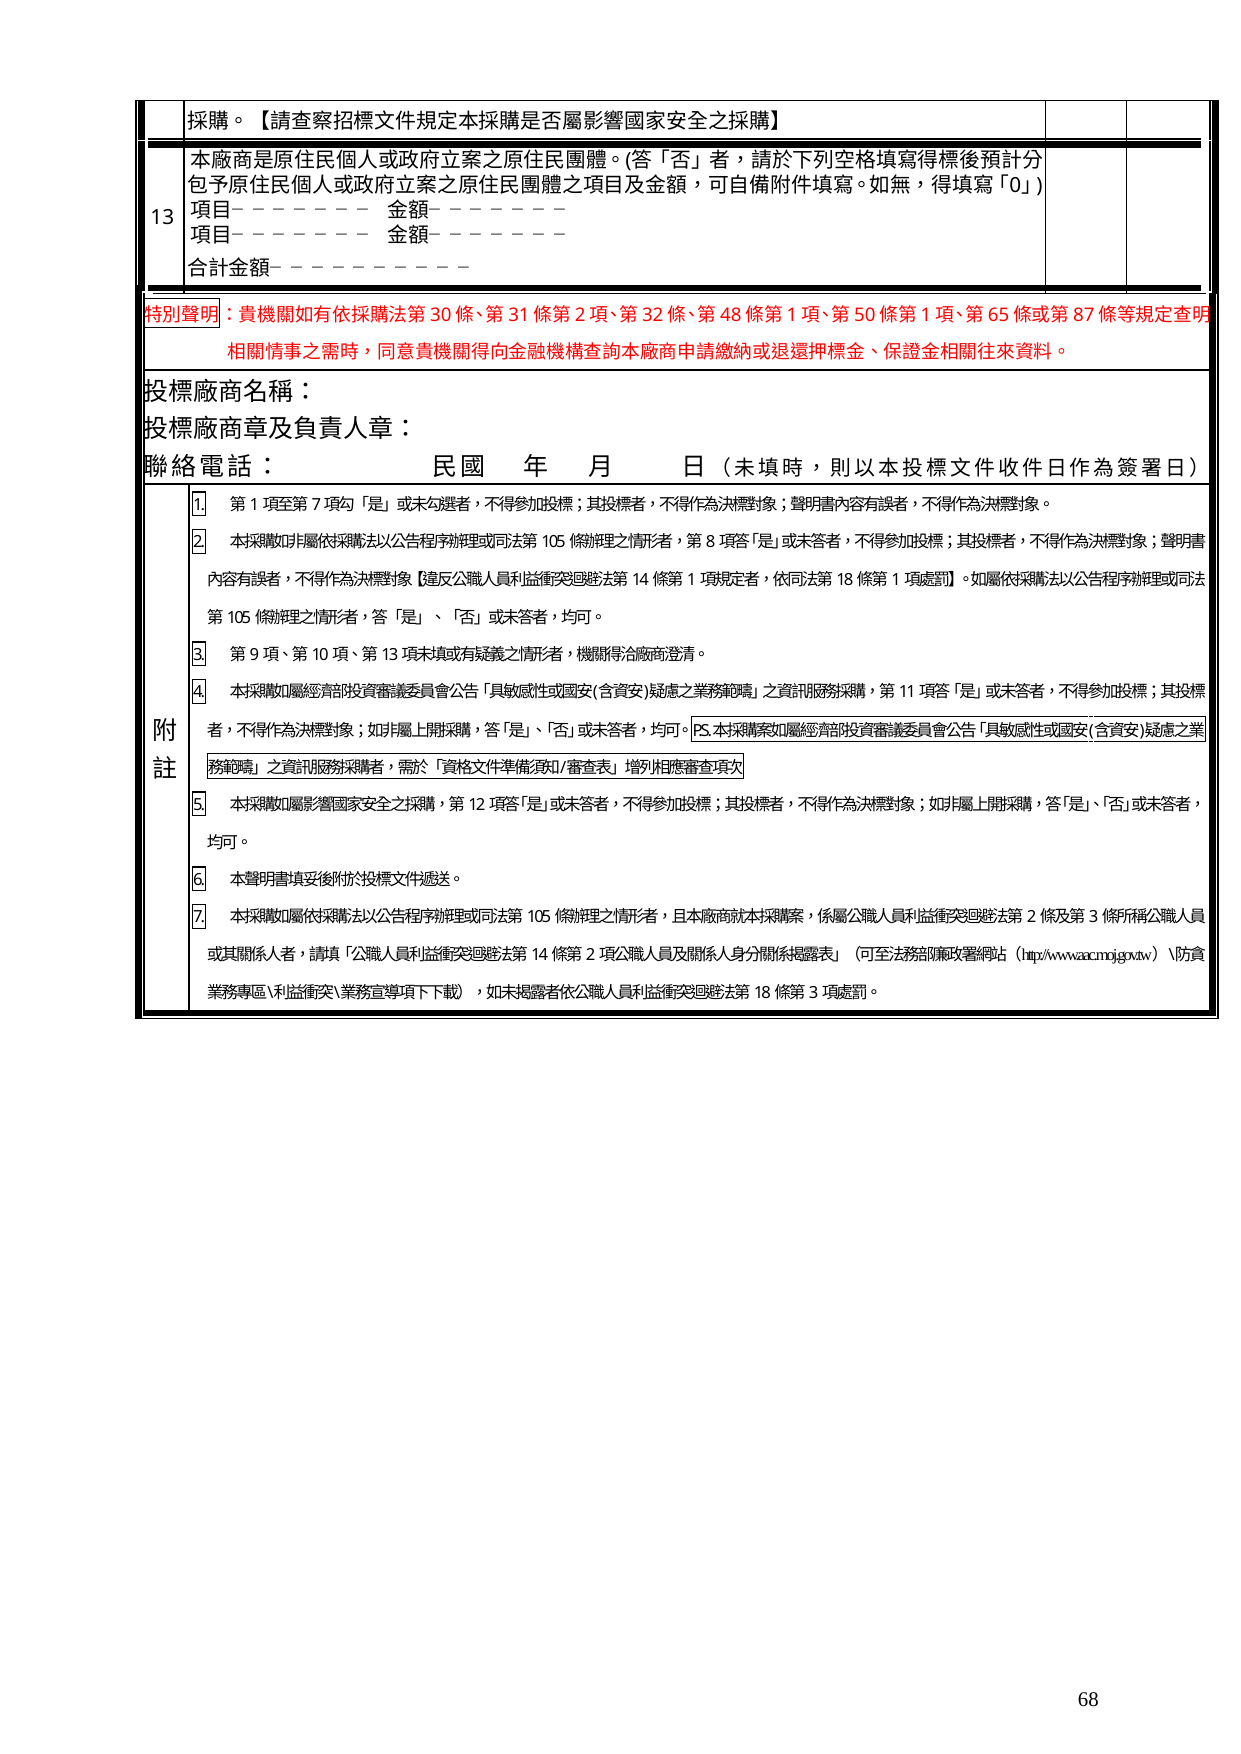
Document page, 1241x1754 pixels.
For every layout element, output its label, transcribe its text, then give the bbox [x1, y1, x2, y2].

table_cell 特別聲明：貴機關如有依採購法第30條、第31條第2項、第32條、第48條第1項、第50條第1項、第65條或第87條等規定查明相關情事之需時，同意貴機關得向金融機構查詢本廠商申請繳納或退還押標金、保證金相關往來資料。 [142, 285, 1212, 369]
table_cell 採購。【請查察招標文件規定本採購是否屬影響國家安全之採購】 [185, 101, 1045, 138]
table_cell 13 [140, 138, 183, 285]
table_cell [145, 101, 183, 138]
table_cell 第1項至第7 項勾「是」或未勾選者，不得參加投標；其投標者，不得作為決標對象；聲明書內容有誤者，不得作為決標對象。 本採購如非屬依採購法以公告程序辦理或同法第105條辦理之情形者，第8項答「是」或未答者，不得參加投標；其投標者，不得作為決標對象；聲明書內容有誤者，不得作為決標對象【違反公職人員利益衝突迴避法第14條第1項規定者，依同法第18條第1項處罰】。如屬依採購法以公告程序辦理或同法第105條辦理之情形者，答「是」、「否」或未答者，均可。 第9項、第10項、第13項未填或有疑義之情形者，機關得洽廠商澄清。 本採購如屬經濟部投資審議委員會公告「具敏感性或國安(含資安)疑慮之業務範疇」之資訊服務採購，第11項答「是」或未答者，不得參加投標；其投標者，不得作為決標對象；如非屬上開採購，答「是」、「否」或未答者，均可。P.S.本採購案如屬經濟部投資審議委員會公告「具敏感性或國安(含資安)疑慮之業務範疇」之資訊服務採購者，需於「資格文件準備須知/審查表」增列相應審查項次 本採購如屬影響國家安全之採購，第12項答「是」或未答者，不得參加投標；其投標者，不得作為決標對象；如非屬上開採購，答「是」、「否」或未答者，均可。 本聲明書填妥後附於投標文件遞送。 本採購如屬依採購法以公告程序辦理或同法第105條辦理之情形者，且本廠商就本採購案，係屬公職人員利益衝突迴避法第2條及第3條所稱公職人員或其關係人者，請填「公職人員利益衝突迴避法第14條第2項公職人員及關係人身分關係揭露表」（可至法務部廉政署網站（http://www.aac.moj.gov.tw）\防貪業務專區\利益衝突\業務宣導項下下載），如未揭露者依公職人員利益衝突迴避法第18條第3項處罰。 [190, 485, 1209, 1010]
table_cell [1127, 101, 1209, 138]
table_cell [1046, 101, 1126, 138]
table_cell [1127, 138, 1212, 285]
table_cell 本廠商是原住民個人或政府立案之原住民團體。(答「否」者，請於下列空格填寫得標後預計分包予原住民個人或政府立案之原住民團體之項目及金額，可自備附件填寫。如無，得填寫「0」) 項目╴╴╴╴╴╴╴ 金額╴╴╴╴╴╴╴ 項目╴╴╴╴╴╴╴ 金額╴╴╴╴╴╴╴ 合計金額╴╴╴╴╴╴╴╴╴╴ [185, 148, 1045, 285]
table_cell 附 註 [145, 485, 188, 1010]
table_cell [1046, 148, 1126, 285]
table_cell 投標廠商名稱： 投標廠商章及負責人章： 聯絡電話： 民國 年 月 日（未填時，則以本投標文件收件日作為簽署日） [145, 371, 1209, 483]
